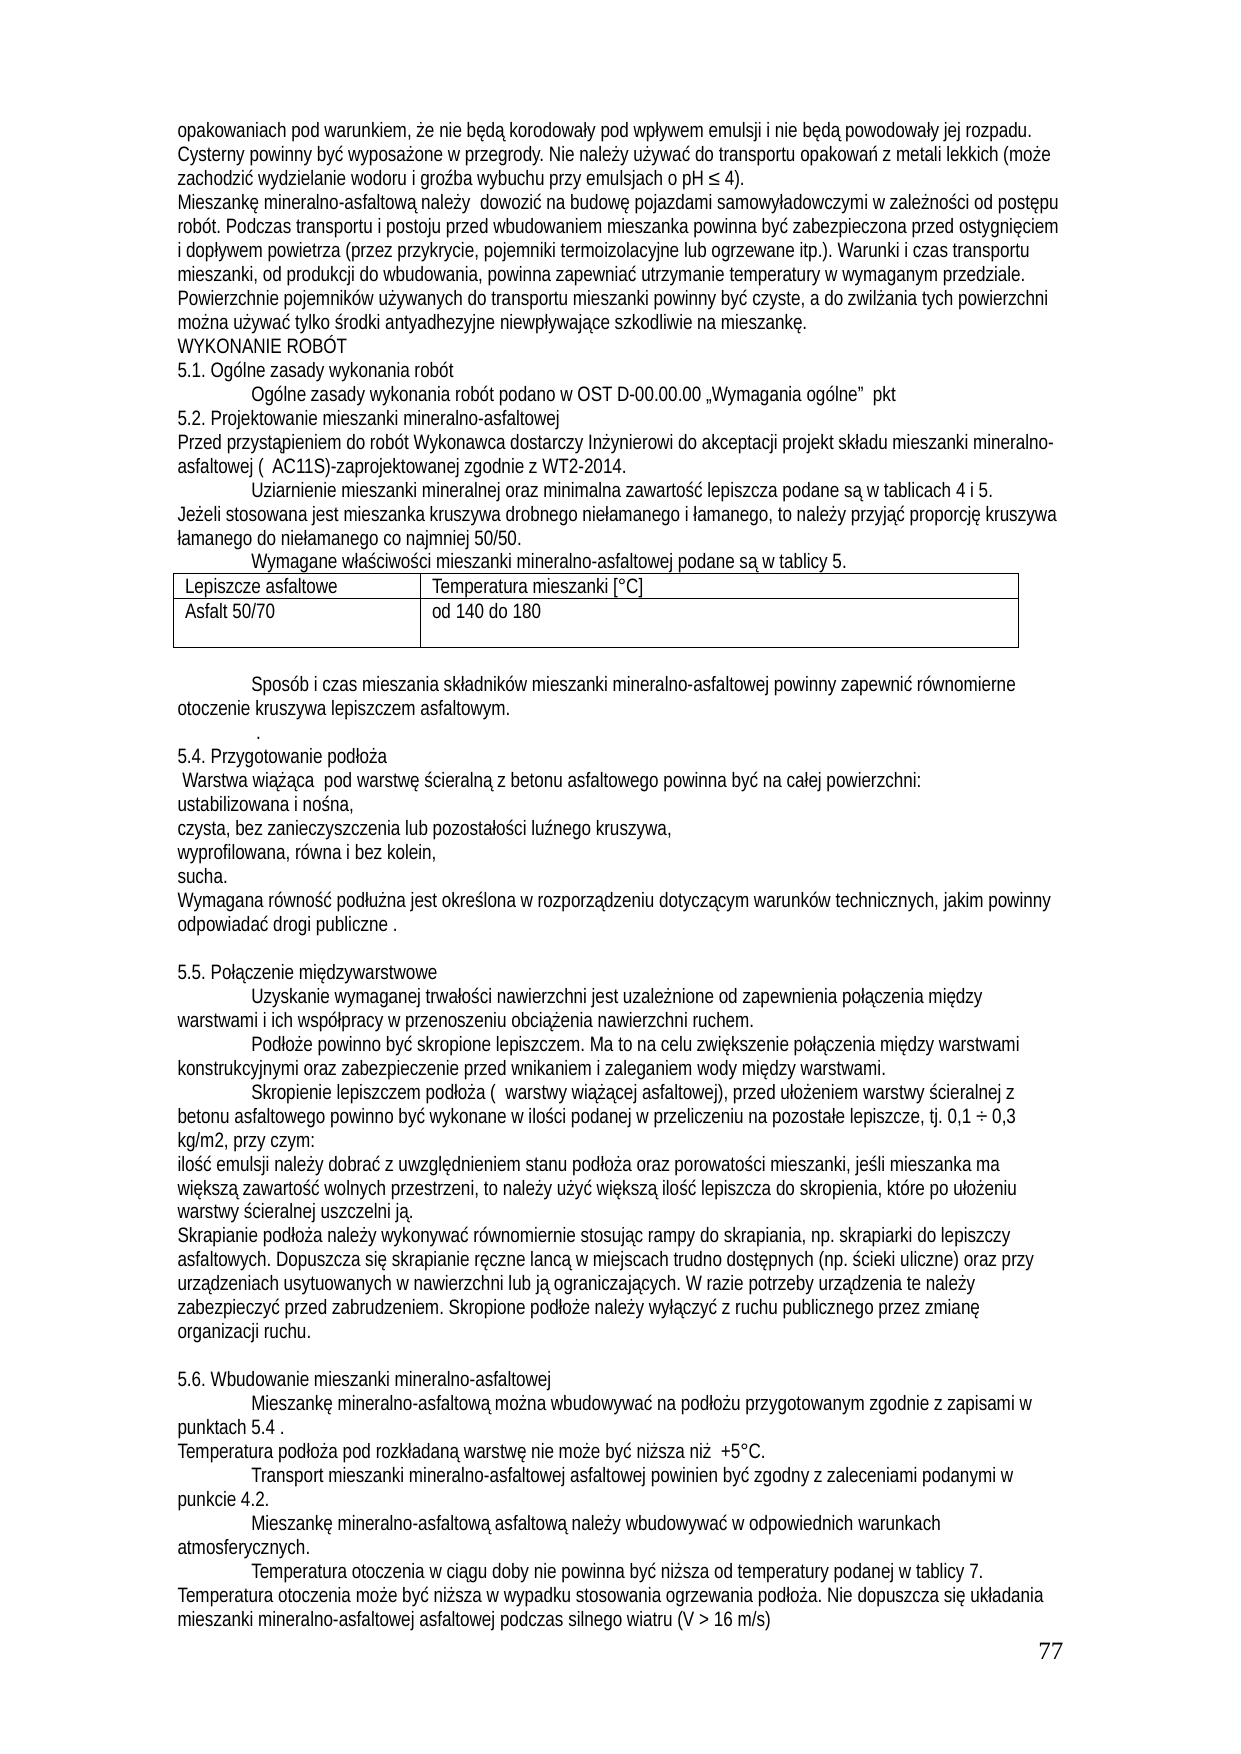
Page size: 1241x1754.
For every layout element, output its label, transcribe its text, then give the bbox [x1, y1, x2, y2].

text Podłoże powinno być skropione lepiszczem. Ma to na celu zwiększenie połączenia między warstwami konstrukcyjnymi oraz zabezpieczenie przed wnikaniem i zaleganiem wody między warstwami. [177, 1032, 1063, 1079]
text sucha. [177, 864, 1063, 888]
table_header Lepiszcze asfaltowe [174, 574, 420, 598]
table_header Temperatura mieszanki [°C] [421, 574, 1018, 598]
text Wymagane właściwości mieszanki mineralno-asfaltowej podane są w tablicy 5. [177, 549, 1063, 573]
text Wymagana równość podłużna jest określona w rozporządzeniu dotyczącym warunków technicznych, jakim powinny odpowiadać drogi publiczne . [177, 888, 1063, 936]
text Przed przystąpieniem do robót Wykonawca dostarczy Inżynierowi do akceptacji projekt składu mieszanki mineralno-asfaltowej ( AC11S)-zaprojektowanej zgodnie z WT2-2014. [177, 429, 1063, 477]
text Uziarnienie mieszanki mineralnej oraz minimalna zawartość lepiszcza podane są w tablicach 4 i 5. [177, 477, 1063, 501]
text 5.2. Projektowanie mieszanki mineralno-asfaltowej [177, 406, 1063, 429]
text 5.6. Wbudowanie mieszanki mineralno-asfaltowej [177, 1367, 1063, 1391]
text . [177, 720, 1063, 744]
table_cell od 140 do 180 [421, 599, 1018, 647]
text Sposób i czas mieszania składników mieszanki mineralno-asfaltowej powinny zapewnić równomierne otoczenie kruszywa lepiszczem asfaltowym. [177, 672, 1063, 720]
text Temperatura otoczenia w ciągu doby nie powinna być niższa od temperatury podanej w tablicy 7. Temperatura otoczenia może być niższa w wypadku stosowania ogrzewania podłoża. Nie dopuszcza się układania mieszanki mineralno-asfaltowej asfaltowej podczas silnego wiatru (V > 16 m/s) [177, 1559, 1063, 1631]
text Jeżeli stosowana jest mieszanka kruszywa drobnego niełamanego i łamanego, to należy przyjąć proporcję kruszywa łamanego do niełamanego co najmniej 50/50. [177, 501, 1063, 549]
text Mieszankę mineralno-asfaltową asfaltową należy wbudowywać w odpowiednich warunkach atmosferycznych. [177, 1511, 1063, 1559]
text Temperatura podłoża pod rozkładaną warstwę nie może być niższa niż +5°C. [177, 1439, 1063, 1463]
table_cell Asfalt 50/70 [174, 599, 420, 647]
text WYKONANIE ROBÓT [177, 334, 1063, 358]
text Transport mieszanki mineralno-asfaltowej asfaltowej powinien być zgodny z zaleceniami podanymi w punkcie 4.2. [177, 1463, 1063, 1511]
text Ogólne zasady wykonania robót podano w OST D-00.00.00 „Wymagania ogólne” pkt [177, 382, 1063, 406]
text Skrapianie podłoża należy wykonywać równomiernie stosując rampy do skrapiania, np. skrapiarki do lepiszczy asfaltowych. Dopuszcza się skrapianie ręczne lancą w miejscach trudno dostępnych (np. ścieki uliczne) oraz przy urządzeniach usytuowanych w nawierzchni lub ją ograniczających. W razie potrzeby urządzenia te należy zabezpieczyć przed zabrudzeniem. Skropione podłoże należy wyłączyć z ruchu publicznego przez zmianę organizacji ruchu. [177, 1223, 1063, 1343]
text czysta, bez zanieczyszczenia lub pozostałości luźnego kruszywa, [177, 816, 1063, 840]
text ustabilizowana i nośna, [177, 792, 1063, 816]
text Skropienie lepiszczem podłoża ( warstwy wiążącej asfaltowej), przed ułożeniem warstwy ścieralnej z betonu asfaltowego powinno być wykonane w ilości podanej w przeliczeniu na pozostałe lepiszcze, tj. 0,1 ÷ 0,3 kg/m2, przy czym: [177, 1079, 1063, 1151]
text 5.4. Przygotowanie podłoża [177, 744, 1063, 768]
text Mieszankę mineralno-asfaltową można wbudowywać na podłożu przygotowanym zgodnie z zapisami w punktach 5.4 . [177, 1391, 1063, 1439]
text wyprofilowana, równa i bez kolein, [177, 840, 1063, 864]
text 5.1. Ogólne zasady wykonania robót [177, 358, 1063, 382]
text ilość emulsji należy dobrać z uwzględnieniem stanu podłoża oraz porowatości mieszanki, jeśli mieszanka ma większą zawartość wolnych przestrzeni, to należy użyć większą ilość lepiszcza do skropienia, które po ułożeniu warstwy ścieralnej uszczelni ją. [177, 1151, 1063, 1223]
text Warstwa wiążąca pod warstwę ścieralną z betonu asfaltowego powinna być na całej powierzchni: [177, 768, 1063, 792]
text 5.5. Połączenie międzywarstwowe [177, 960, 1063, 984]
text Uzyskanie wymaganej trwałości nawierzchni jest uzależnione od zapewnienia połączenia między warstwami i ich współpracy w przenoszeniu obciążenia nawierzchni ruchem. [177, 984, 1063, 1032]
text Mieszankę mineralno-asfaltową należy dowozić na budowę pojazdami samowyładowczymi w zależności od postępu robót. Podczas transportu i postoju przed wbudowaniem mieszanka powinna być zabezpieczona przed ostygnięciem i dopływem powietrza (przez przykrycie, pojemniki termoizolacyjne lub ogrzewane itp.). Warunki i czas transportu mieszanki, od produkcji do wbudowania, powinna zapewniać utrzymanie temperatury w wymaganym przedziale. Powierzchnie pojemników używanych do transportu mieszanki powinny być czyste, a do zwilżania tych powierzchni można używać tylko środki antyadhezyjne niewpływające szkodliwie na mieszankę. [177, 190, 1063, 334]
text opakowaniach pod warunkiem, że nie będą korodowały pod wpływem emulsji i nie będą powodowały jej rozpadu. Cysterny powinny być wyposażone w przegrody. Nie należy używać do transportu opakowań z metali lekkich (może zachodzić wydzielanie wodoru i groźba wybuchu przy emulsjach o pH ≤ 4). [177, 118, 1063, 190]
